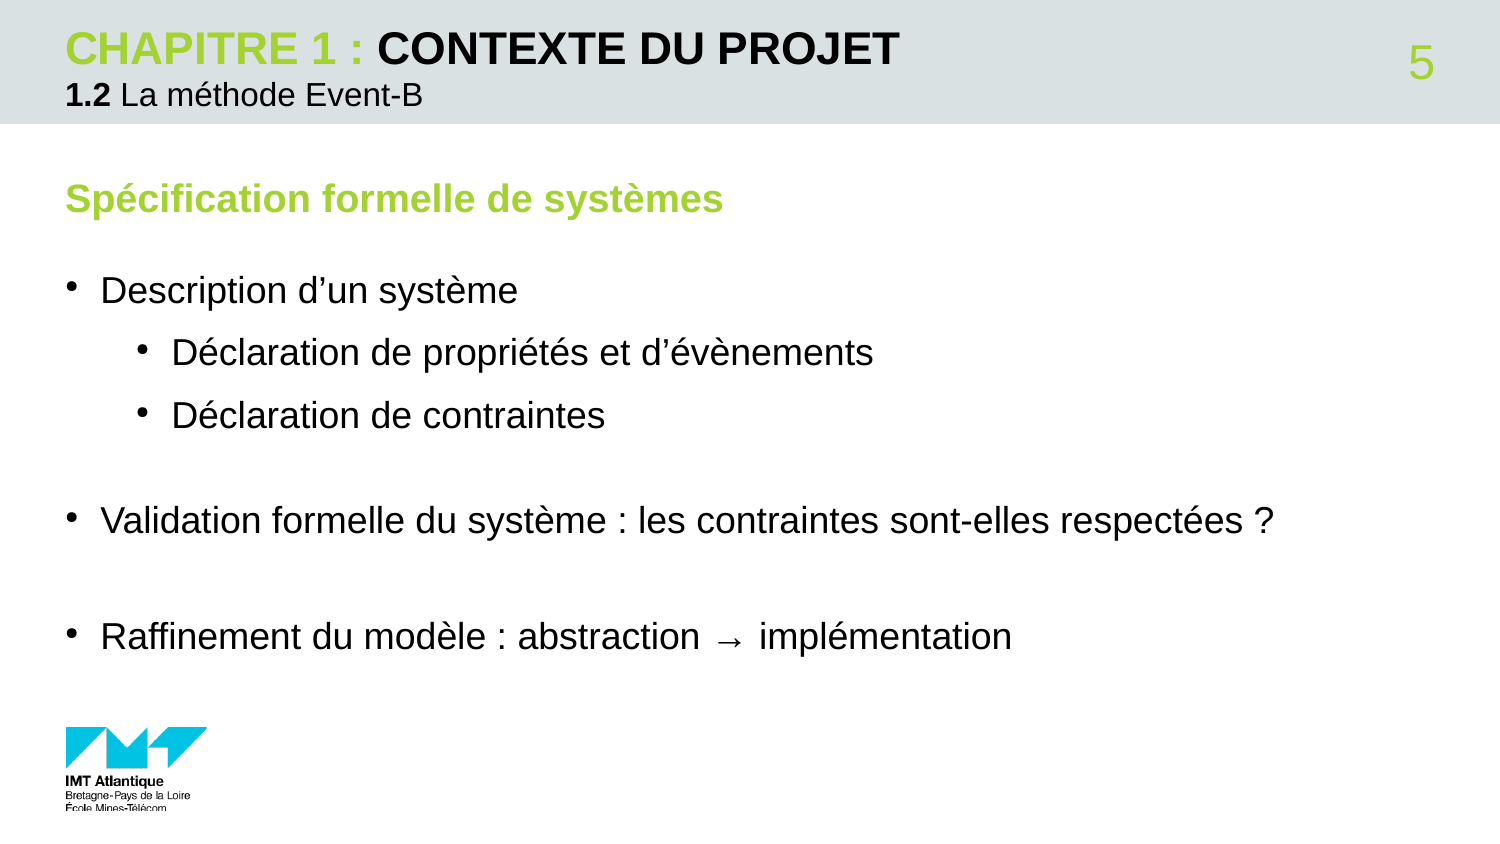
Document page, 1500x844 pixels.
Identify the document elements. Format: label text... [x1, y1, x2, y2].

slide_number [1251, 35, 1437, 85]
list Spécification formelle de systèmes Description d’un système Déclaration de propriétés et d’évènements Déclaration de contraintes Validation formelle du système : les contraintes sont-elles respectées ? Raffinement du modèle : abstraction → implémentation [64, 173, 1437, 715]
list 1.2 La méthode Event-B [64, 72, 1252, 118]
title CHAPITRE 1 : Contexte du projet [64, 0, 1252, 72]
